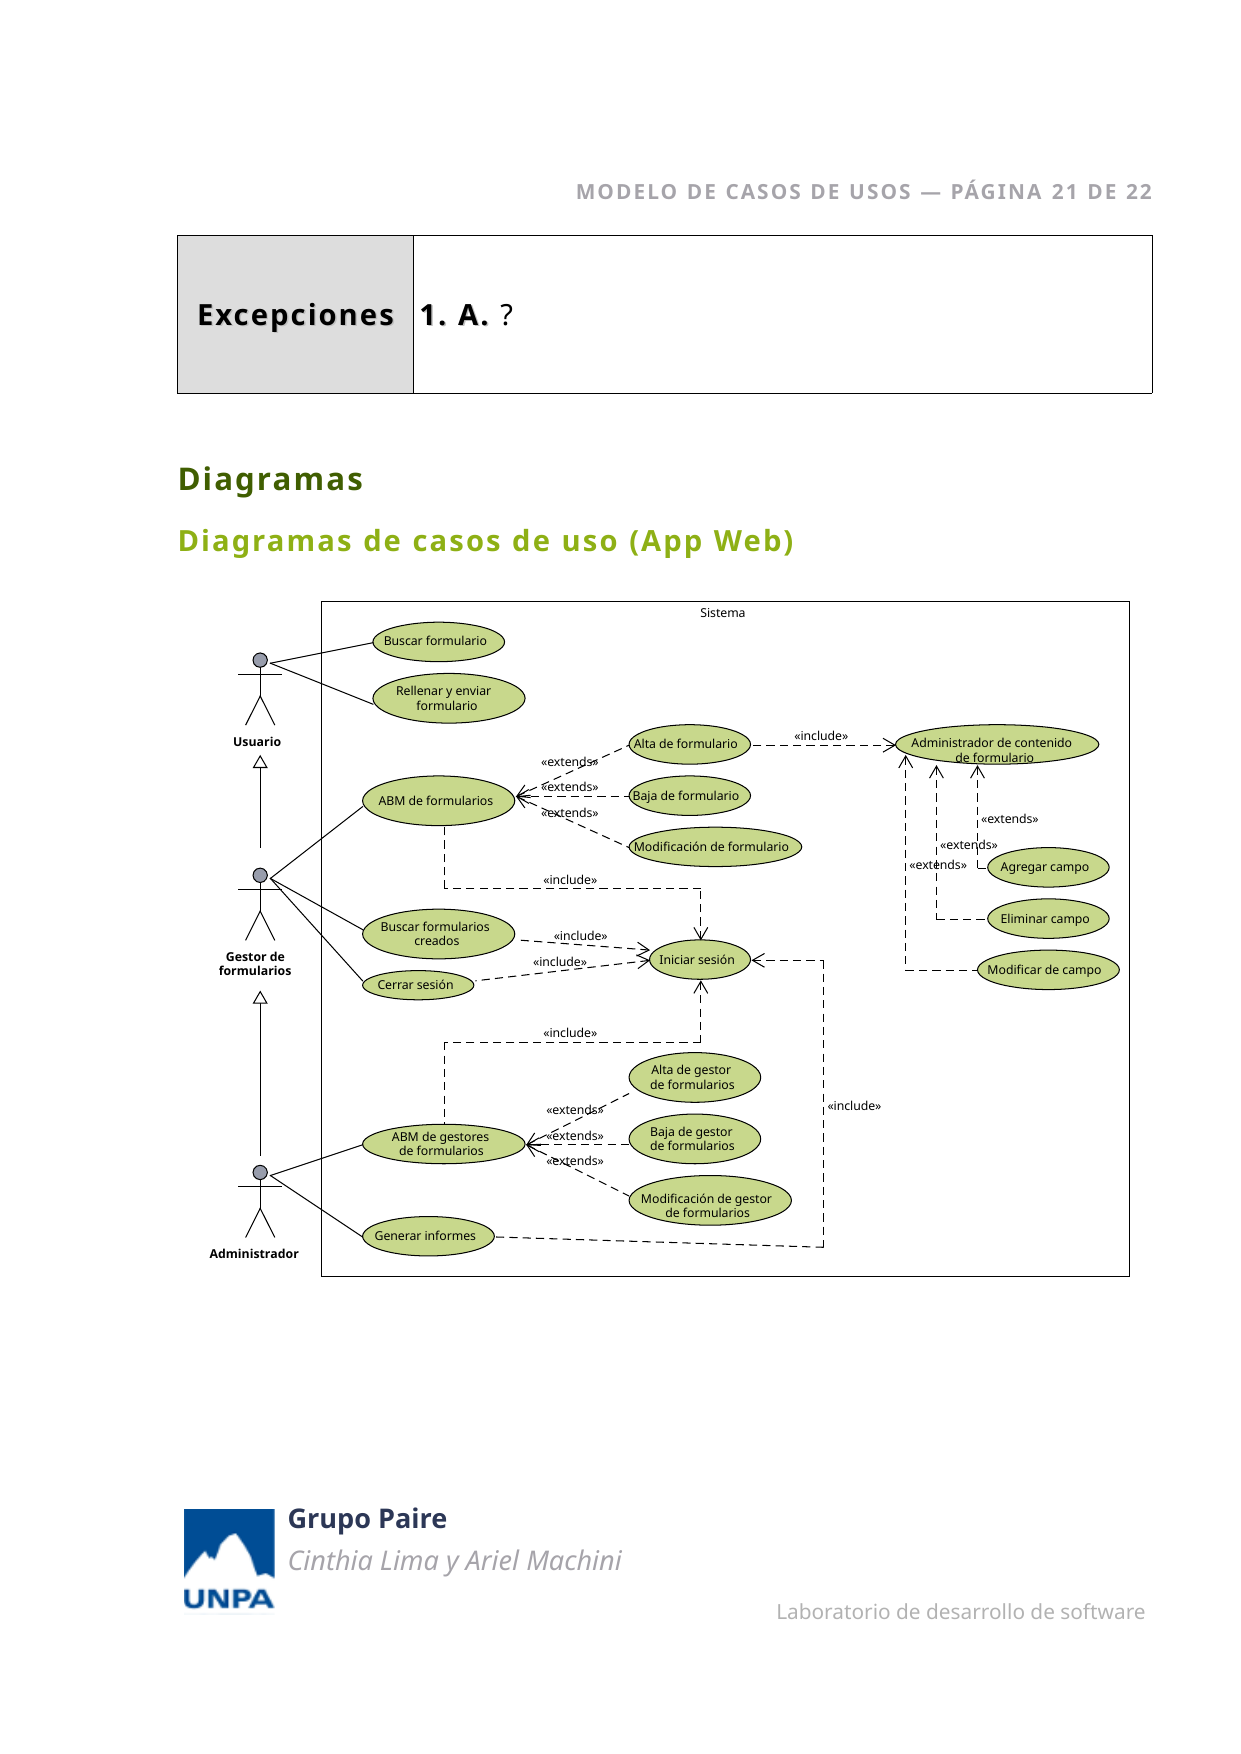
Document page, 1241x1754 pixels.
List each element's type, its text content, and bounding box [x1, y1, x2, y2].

picture [184, 1509, 275, 1615]
text Diagramas [177, 457, 1152, 499]
table_cell 1. A. ? [414, 236, 1152, 393]
table_cell Excepciones [178, 236, 413, 393]
text Diagramas de casos de uso (App Web) [177, 521, 1152, 560]
